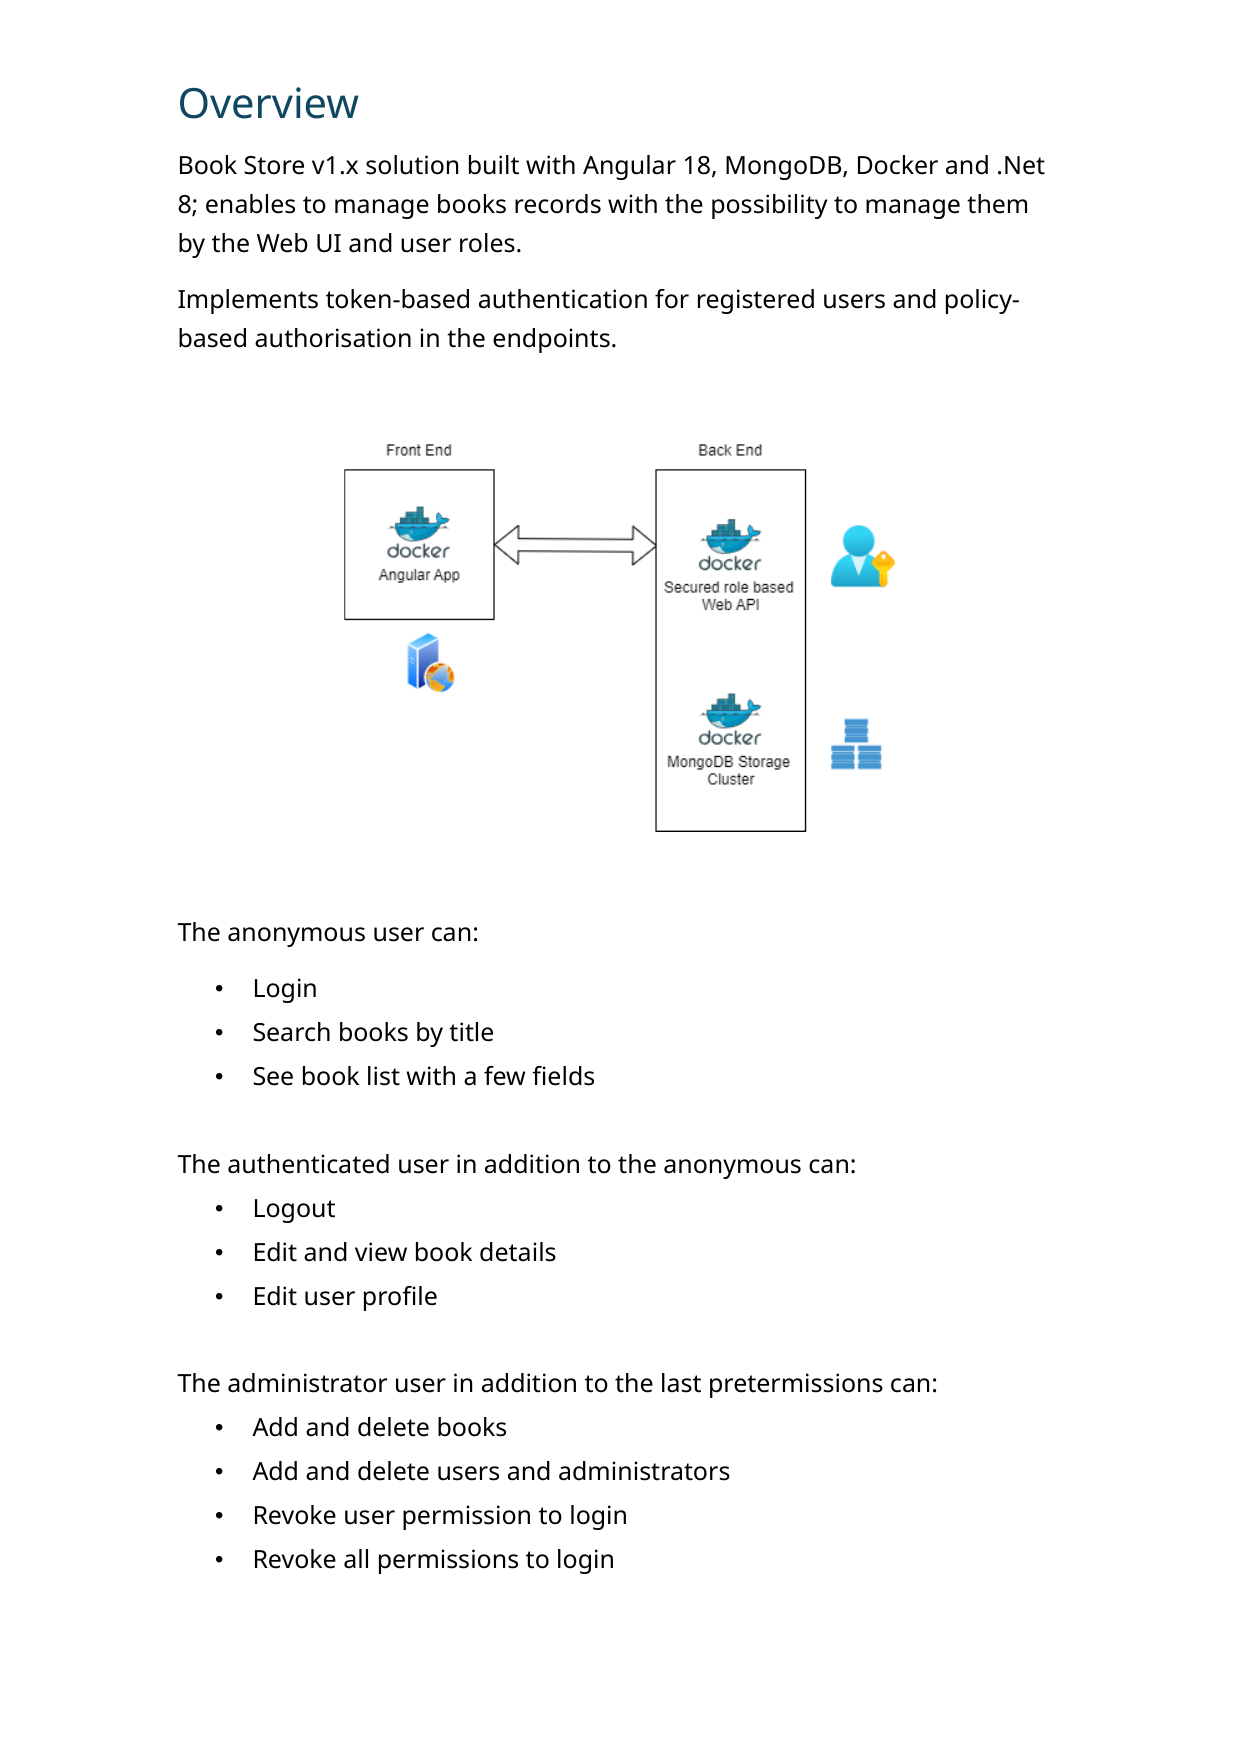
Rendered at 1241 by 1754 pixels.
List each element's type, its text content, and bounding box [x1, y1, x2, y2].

subtitle Overview [177, 74, 1063, 131]
text The anonymous user can: [177, 915, 1063, 949]
list Revoke all permissions to login [215, 1542, 1063, 1576]
list See book list with a few fields [215, 1058, 1063, 1092]
text Implements token-based authentication for registered users and policy-based authorisation in the endpoints. [177, 281, 1063, 355]
list Edit user profile [215, 1278, 1063, 1312]
list Add and delete books [215, 1410, 1063, 1444]
list Logout [215, 1190, 1063, 1224]
picture [344, 432, 896, 832]
list Login [215, 971, 1063, 1004]
text The administrator user in addition to the last pretermissions can: [177, 1366, 1063, 1400]
list Edit and view book details [215, 1234, 1063, 1268]
text The authenticated user in addition to the anonymous can: [177, 1146, 1063, 1180]
list Revoke user permission to login [215, 1498, 1063, 1532]
list Add and delete users and administrators [215, 1454, 1063, 1488]
list Search books by title [215, 1014, 1063, 1048]
text Book Store v1.x solution built with Angular 18, MongoDB, Docker and .Net 8; enables to manage books records with the possibility to manage them by the Web UI and user roles. [177, 147, 1063, 260]
